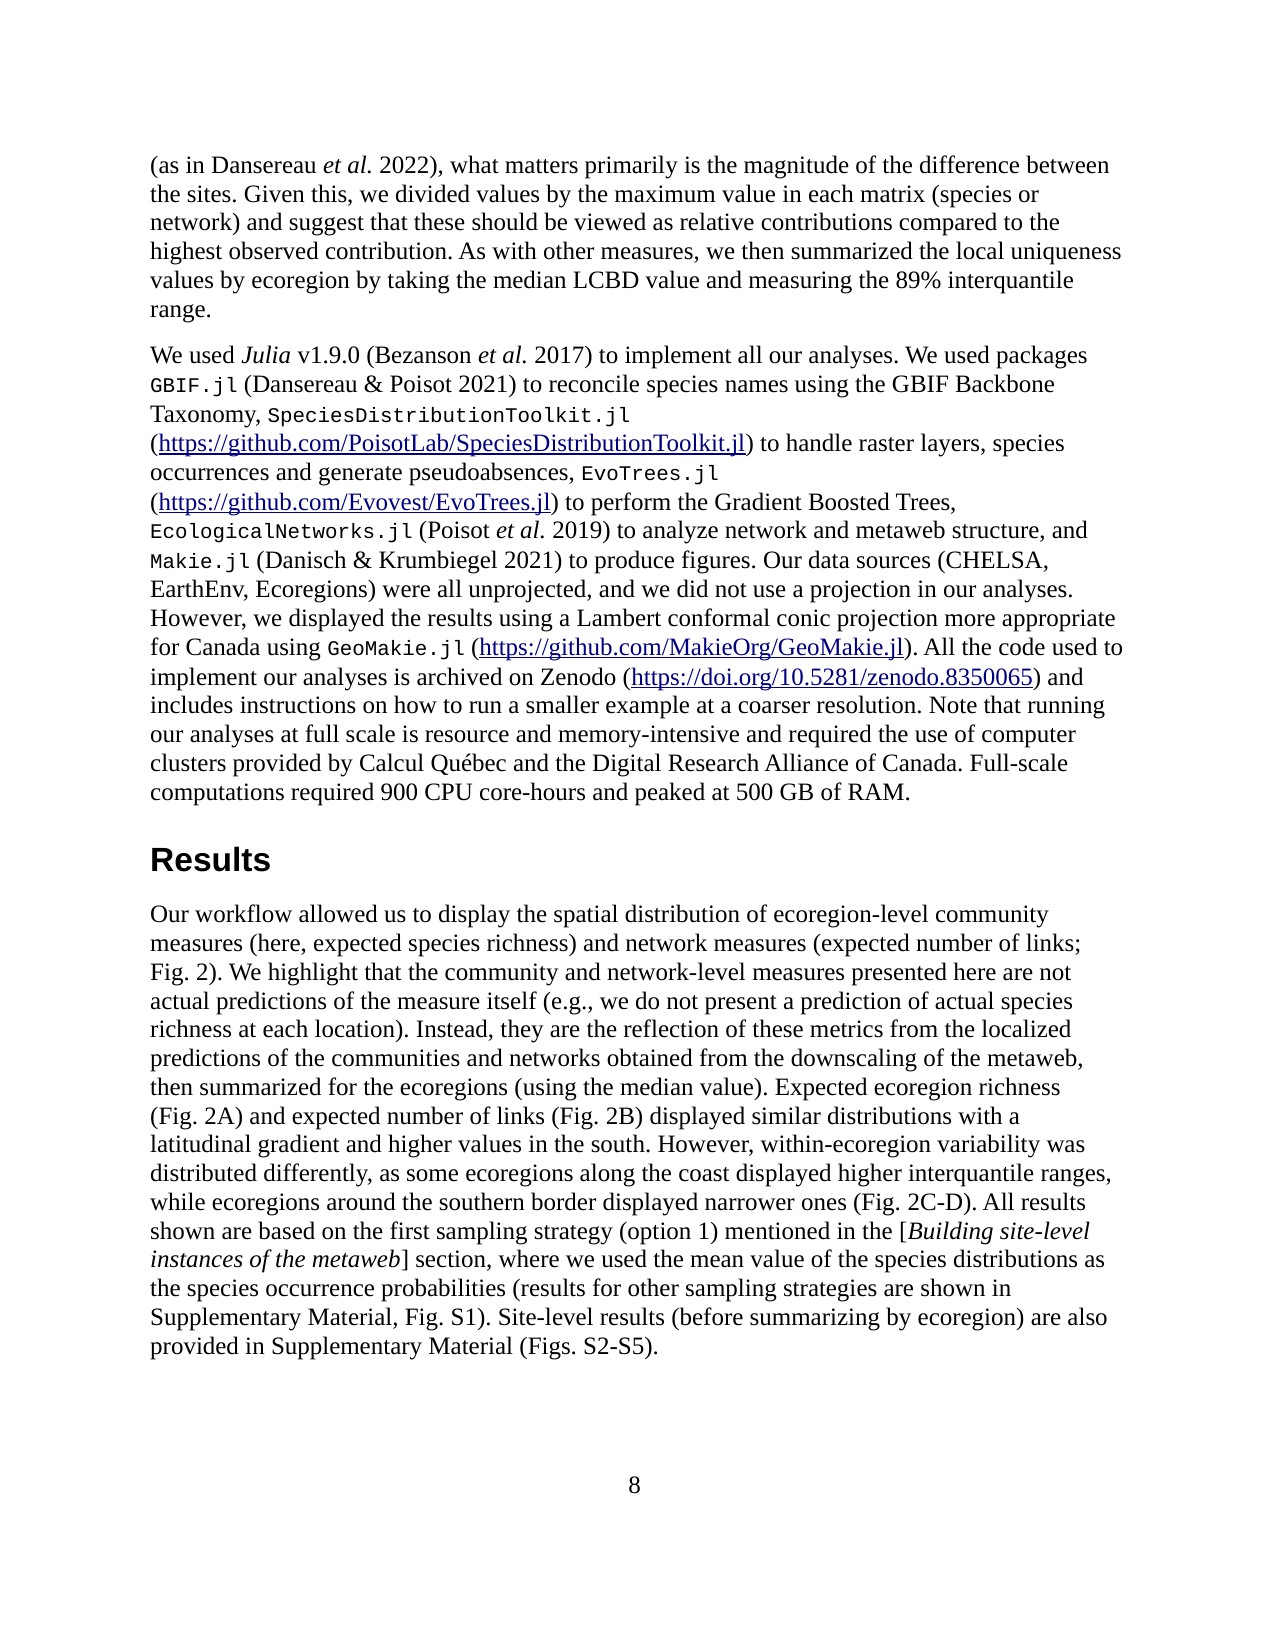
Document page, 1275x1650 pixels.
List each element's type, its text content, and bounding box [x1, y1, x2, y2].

text Our workflow allowed us to display the spatial distribution of ecoregion-level community measures (here, expected species richness) and network measures (expected number of links; Fig. 2). We highlight that the community and network-level measures presented here are not actual predictions of the measure itself (e.g., we do not present a prediction of actual species richness at each location). Instead, they are the reflection of these metrics from the localized predictions of the communities and networks obtained from the downscaling of the metaweb, then summarized for the ecoregions (using the median value). Expected ecoregion richness (Fig. 2A) and expected number of links (Fig. 2B) displayed similar distributions with a latitudinal gradient and higher values in the south. However, within-ecoregion variability was distributed differently, as some ecoregions along the coast displayed higher interquantile ranges, while ecoregions around the southern border displayed narrower ones (Fig. 2C-D). All results shown are based on the first sampling strategy (option 1) mentioned in the [Building site-level instances of the metaweb] section, where we used the mean value of the species distributions as the species occurrence probabilities (results for other sampling strategies are shown in Supplementary Material, Fig. S1). Site-level results (before summarizing by ecoregion) are also provided in Supplementary Material (Figs. S2-S5). [150, 899, 1125, 1359]
text We used Julia v1.9.0 (Bezanson et al. 2017) to implement all our analyses. We used packages GBIF.jl (Dansereau & Poisot 2021) to reconcile species names using the GBIF Backbone Taxonomy, SpeciesDistributionToolkit.jl (https://github.com/PoisotLab/SpeciesDistributionToolkit.jl) to handle raster layers, species occurrences and generate pseudoabsences, EvoTrees.jl (https://github.com/Evovest/EvoTrees.jl) to perform the Gradient Boosted Trees, EcologicalNetworks.jl (Poisot et al. 2019) to analyze network and metaweb structure, and Makie.jl (Danisch & Krumbiegel 2021) to produce figures. Our data sources (CHELSA, EarthEnv, Ecoregions) were all unprojected, and we did not use a projection in our analyses. However, we displayed the results using a Lambert conformal conic projection more appropriate for Canada using GeoMakie.jl (https://github.com/MakieOrg/GeoMakie.jl). All the code used to implement our analyses is archived on Zenodo (https://doi.org/10.5281/zenodo.8350065) and includes instructions on how to run a smaller example at a coarser resolution. Note that running our analyses at full scale is resource and memory-intensive and required the use of computer clusters provided by Calcul Québec and the Digital Research Alliance of Canada. Full-scale computations required 900 CPU core-hours and peaked at 500 GB of RAM. [150, 340, 1125, 805]
subtitle Results [150, 839, 1125, 878]
text (as in Dansereau et al. 2022), what matters primarily is the magnitude of the difference between the sites. Given this, we divided values by the maximum value in each matrix (species or network) and suggest that these should be viewed as relative contributions compared to the highest observed contribution. As with other measures, we then summarized the local uniqueness values by ecoregion by taking the median LCBD value and measuring the 89% interquantile range. [150, 150, 1125, 322]
